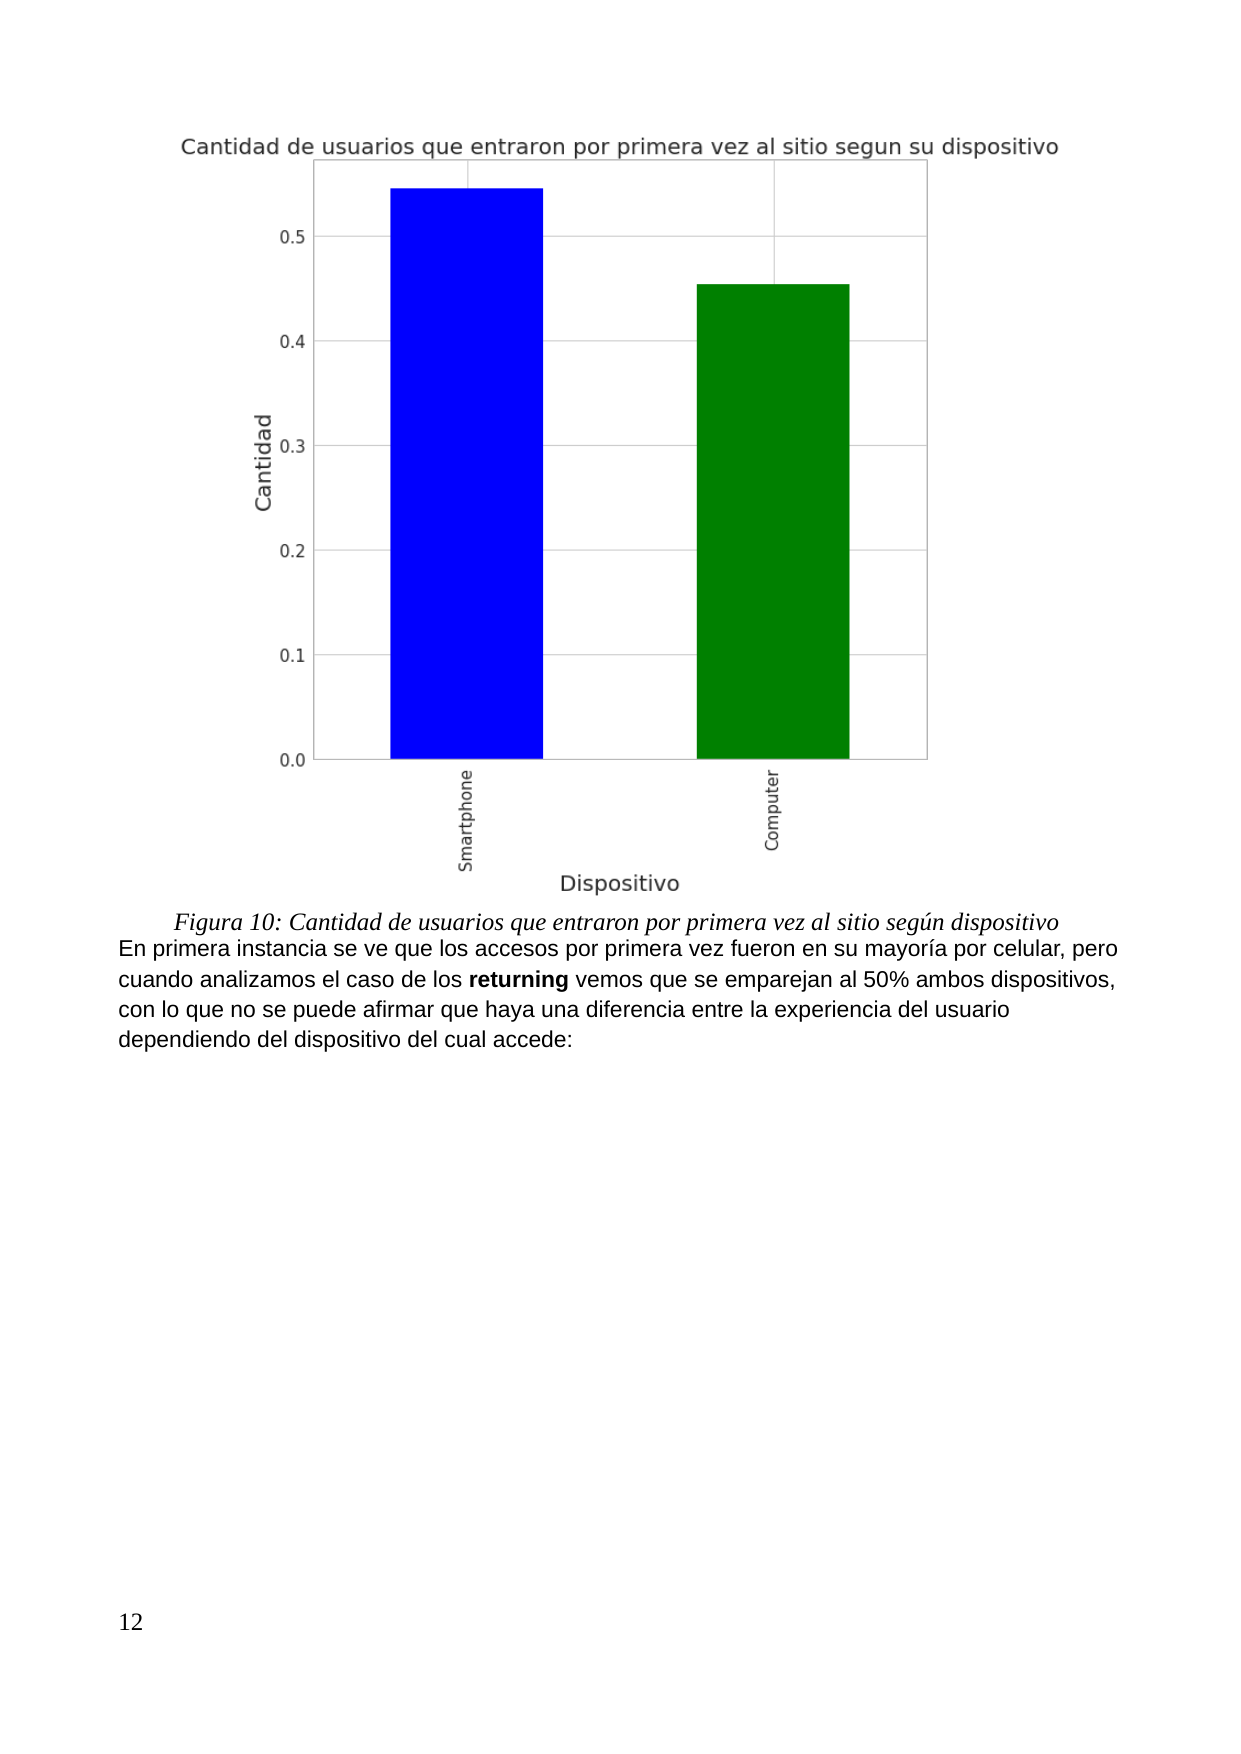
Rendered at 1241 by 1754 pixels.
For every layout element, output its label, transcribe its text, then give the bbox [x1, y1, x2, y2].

picture [173, 130, 1067, 902]
text Figura 10: Cantidad de usuarios que entraron por primera vez al sitio según dispositivo [173, 902, 1067, 935]
text En primera instancia se ve que los accesos por primera vez fueron en su mayoría por celular, pero cuando analizamos el caso de los returning vemos que se emparejan al 50% ambos dispositivos, con lo que no se puede afirmar que haya una diferencia entre la experiencia del usuario dependiendo del dispositivo del cual accede: [118, 935, 1122, 1052]
